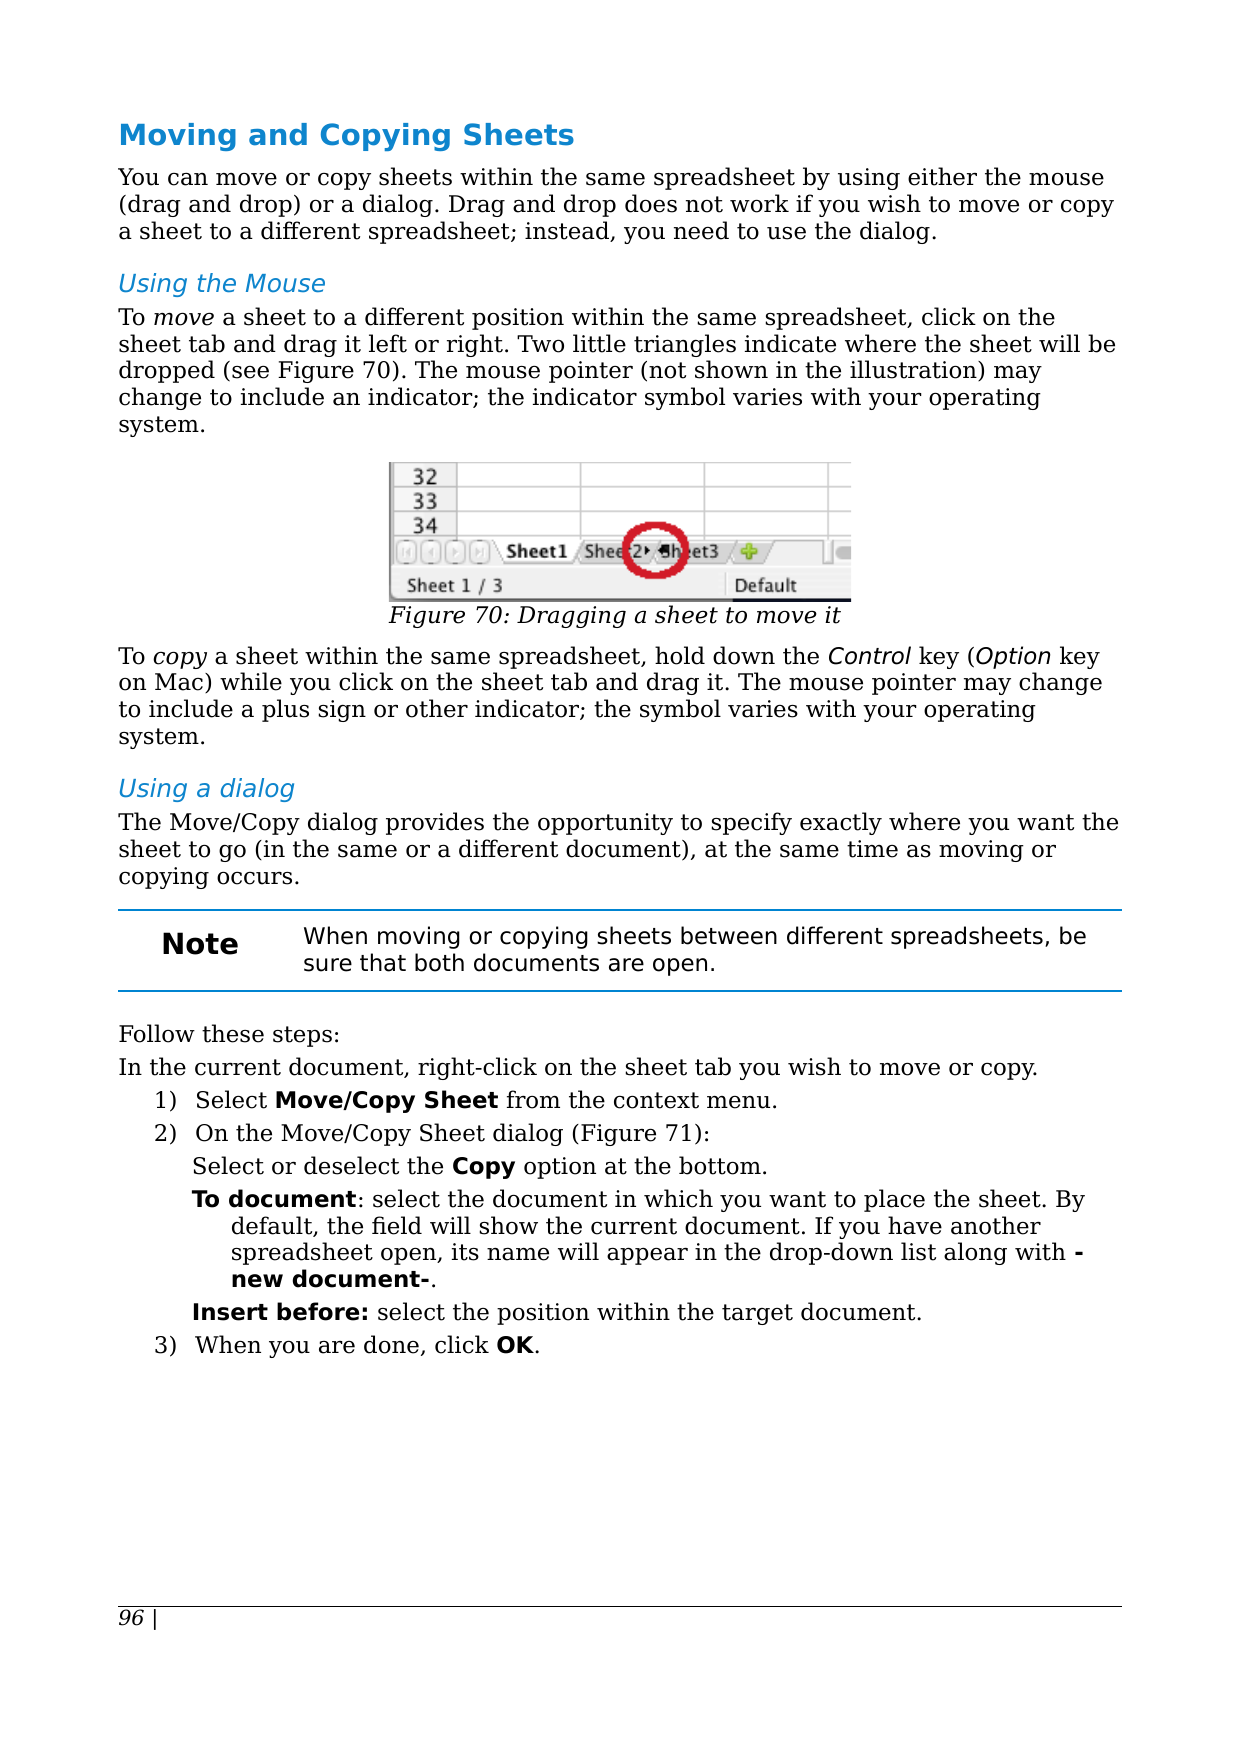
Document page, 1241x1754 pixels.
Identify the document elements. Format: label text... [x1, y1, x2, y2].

list Insert before: select the position within the target document. [192, 1299, 1122, 1326]
list Select Move/Copy Sheet from the context menu. [177, 1087, 1122, 1114]
subtitle Using the Mouse [118, 269, 1122, 298]
text You can move or copy sheets within the same spreadsheet by using either the mouse (drag and drop) or a dialog. Drag and drop does not work if you wish to move or copy a sheet to a different spreadsheet; instead, you need to use the dialog. [118, 164, 1122, 244]
text The Move/Copy dialog provides the opportunity to specify exactly where you want the sheet to go (in the same or a different document), at the same time as moving or copying occurs. [118, 809, 1122, 889]
list To document: select the document in which you want to place the sheet. By default, the field will show the current document. If you have another spreadsheet open, its name will appear in the drop-down list along with -new document-. [192, 1186, 1122, 1293]
text To move a sheet to a different position within the same spreadsheet, click on the sheet tab and drag it left or right. Two little triangles indicate where the sheet will be dropped (see Figure 70). The mouse pointer (not shown in the illustration) may change to include an indicator; the indicator symbol varies with your operating system. [118, 304, 1122, 438]
list Select or deselect the Copy option at the bottom. [192, 1153, 1122, 1180]
text To copy a sheet within the same spreadsheet, hold down the Control key (Option key on Mac) while you click on the sheet tab and drag it. The mouse pointer may change to include a plus sign or other indicator; the symbol varies with your operating system. [118, 643, 1122, 749]
table_header When moving or copying sheets between different spreadsheets, be sure that both documents are open. [281, 911, 1122, 990]
text Figure 70: Dragging a sheet to move it [389, 602, 851, 629]
list On the Move/Copy Sheet dialog (Figure 71): [177, 1120, 1122, 1147]
table_header Note [118, 911, 281, 990]
list When you are done, click OK. [177, 1332, 1122, 1359]
list Follow these steps: [118, 1021, 1122, 1048]
subtitle Moving and Copying Sheets [118, 118, 1122, 152]
subtitle Using a dialog [118, 774, 1122, 803]
text In the current document, right-click on the sheet tab you wish to move or copy. [118, 1054, 1122, 1081]
picture [388, 462, 852, 602]
